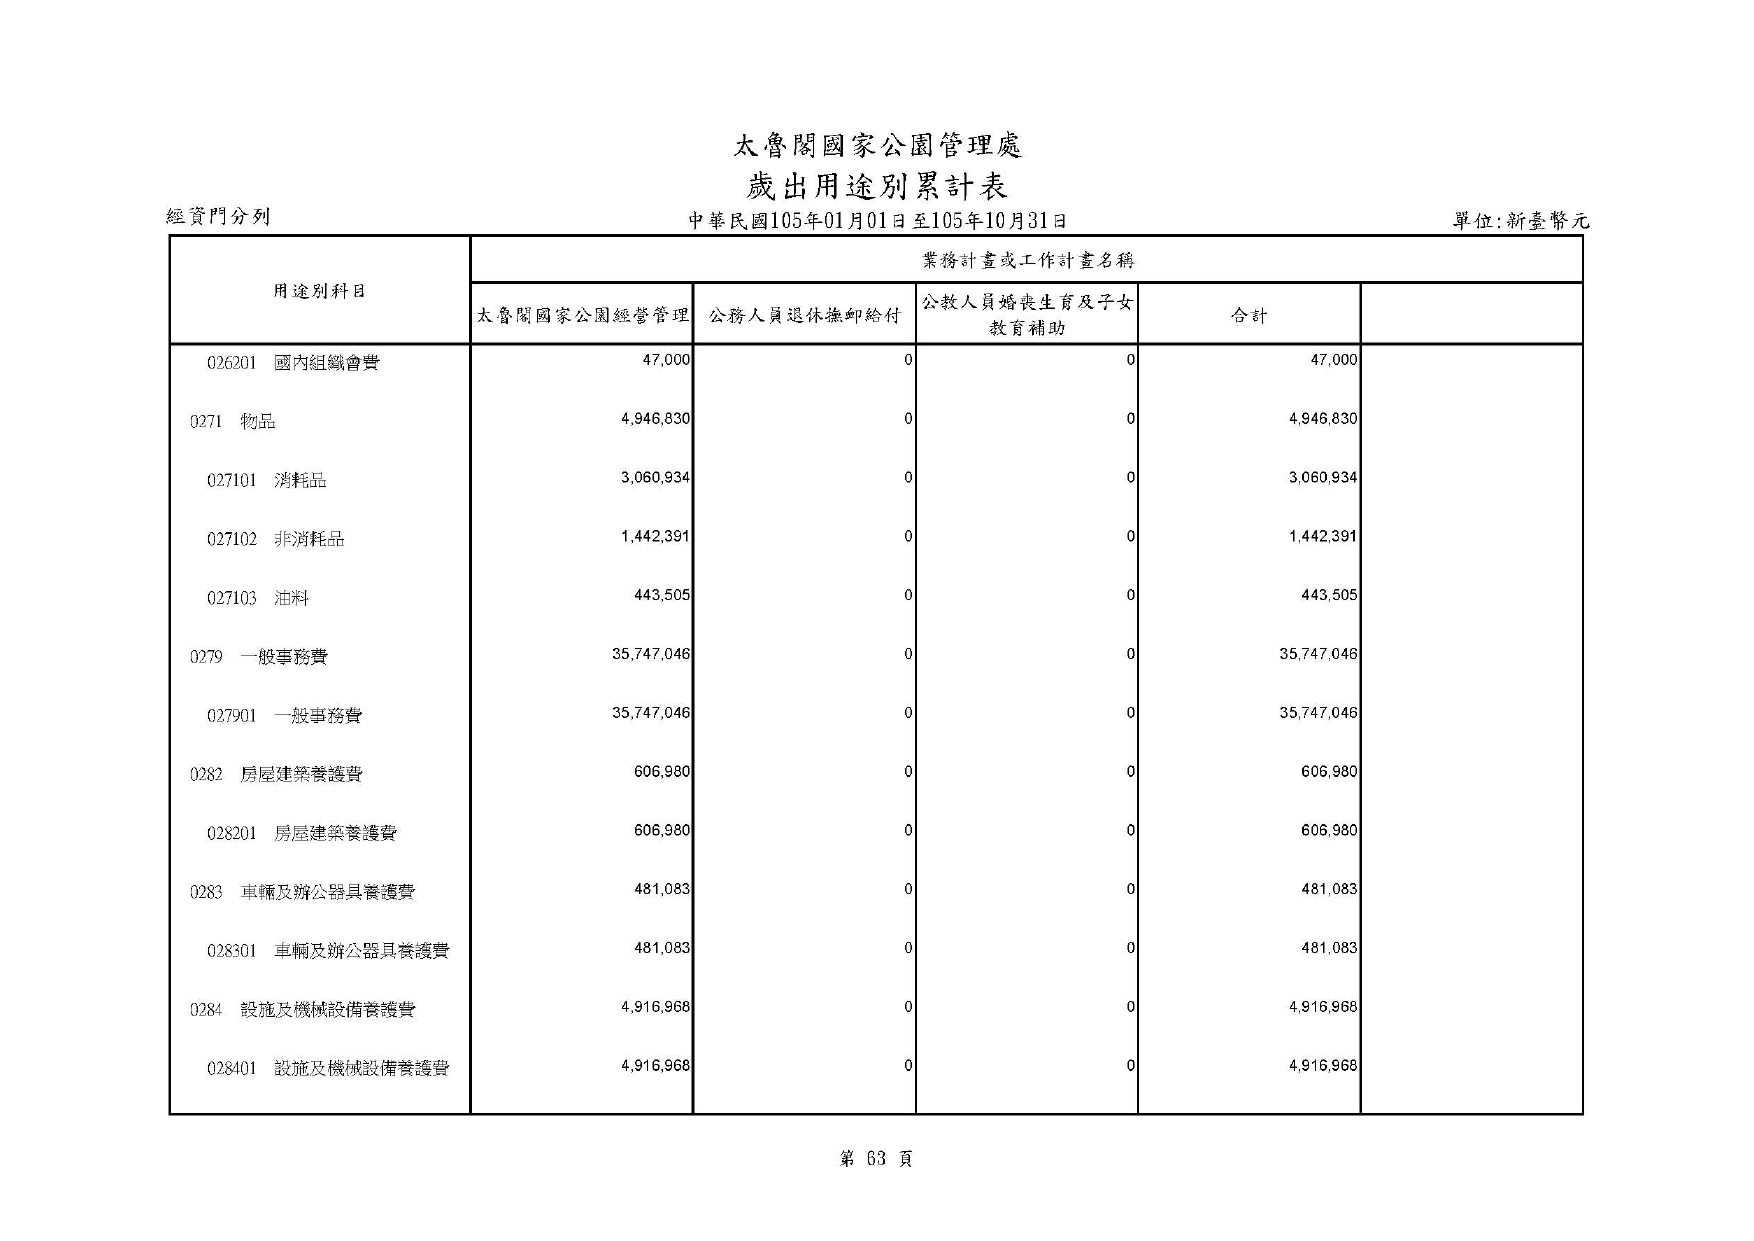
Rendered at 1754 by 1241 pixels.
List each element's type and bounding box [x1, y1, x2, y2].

picture [59, 59, 1695, 1216]
